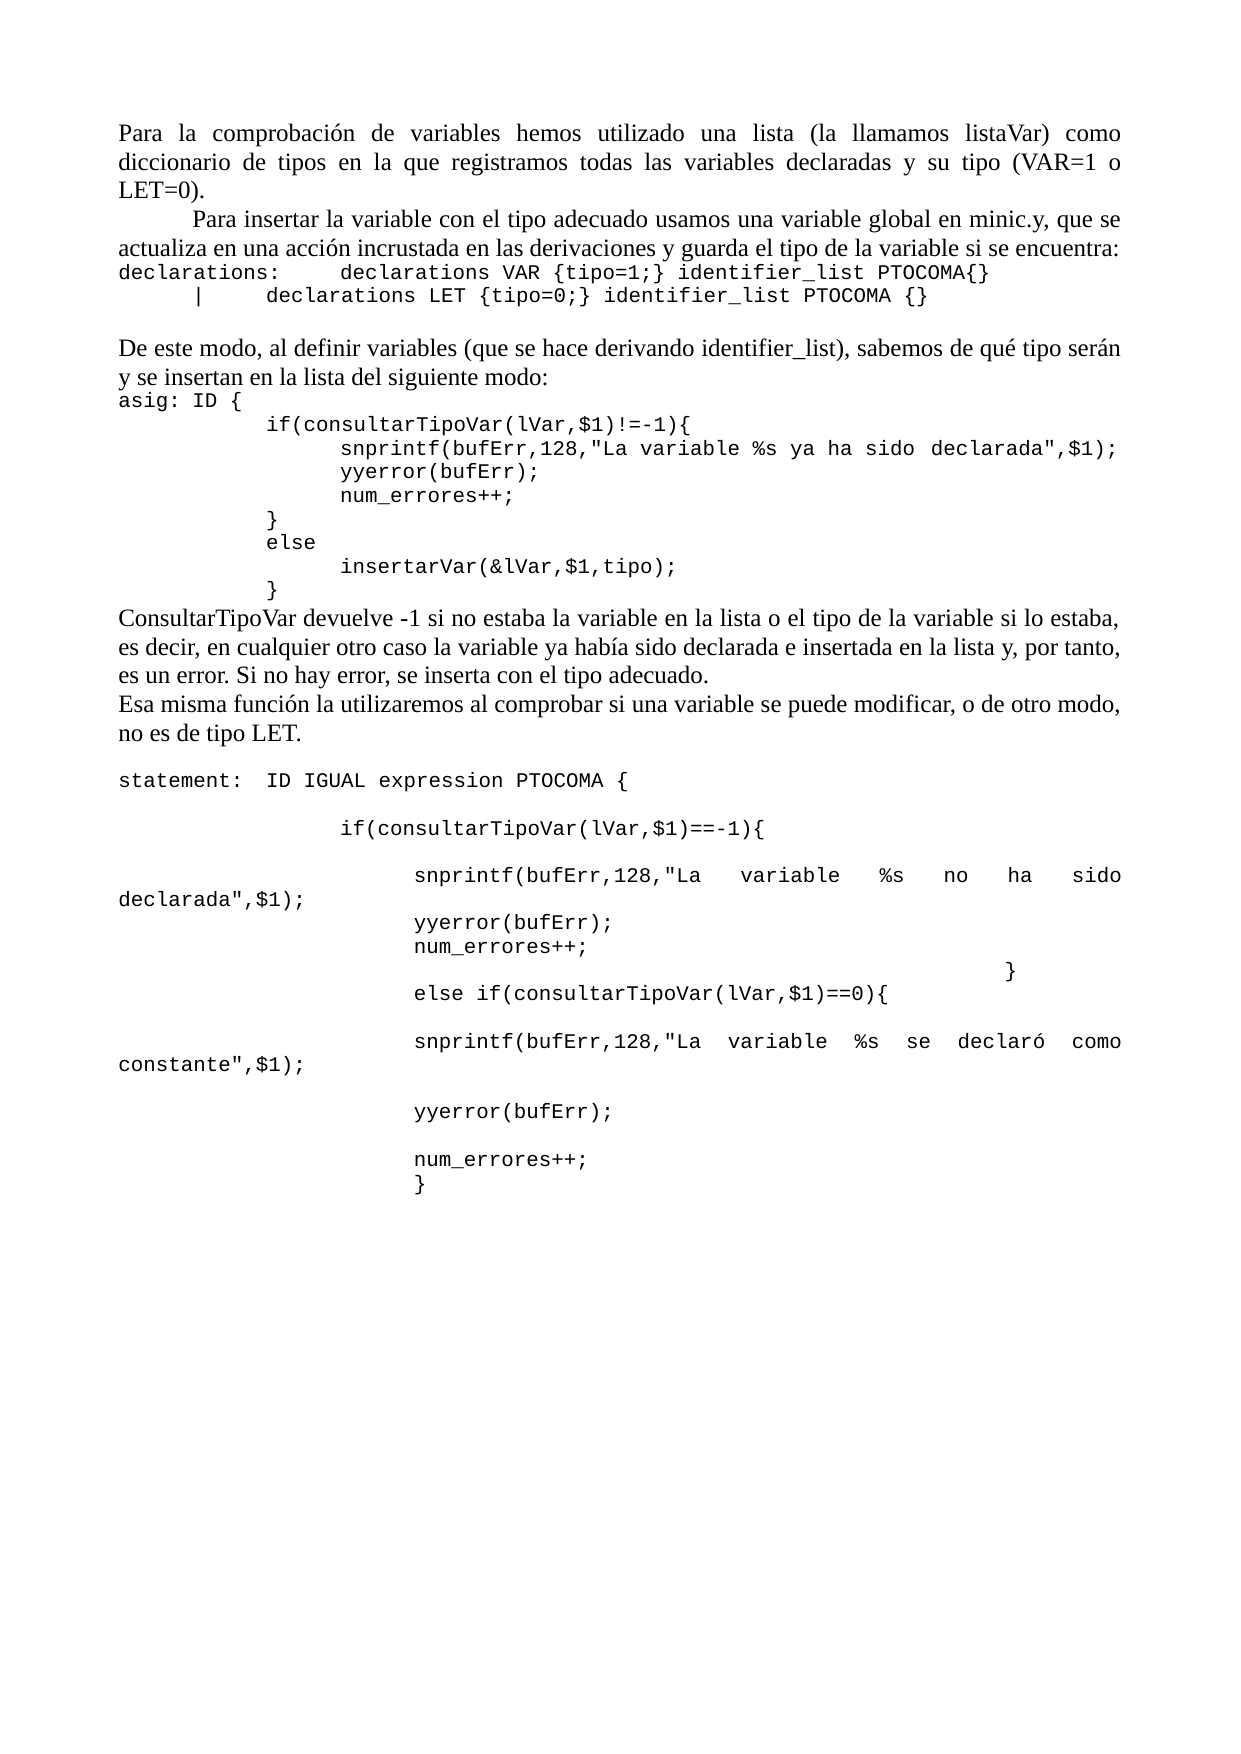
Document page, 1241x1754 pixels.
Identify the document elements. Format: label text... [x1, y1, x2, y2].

text insertarVar(&lVar,$1,tipo); [118, 556, 1122, 579]
text num_errores++; [118, 485, 1122, 508]
text if(consultarTipoVar(lVar,$1)==-1){ [118, 794, 1122, 841]
text declarations: declarations VAR {tipo=1;} identifier_list PTOCOMA{} [118, 262, 1122, 286]
text snprintf(bufErr,128,"La variable %s no ha sido declarada",$1); yyerror(bufErr); num_errores++; [118, 841, 1122, 960]
text else if(consultarTipoVar(lVar,$1)==0){ [118, 983, 1122, 1007]
text | declarations LET {tipo=0;} identifier_list PTOCOMA {} [118, 286, 1122, 309]
text } [118, 960, 1122, 983]
text num_errores++; } [118, 1125, 1122, 1196]
text asig: ID { [118, 390, 1122, 414]
text else [118, 532, 1122, 556]
text Esa misma función la utilizaremos al comprobar si una variable se puede modificar, o de otro modo, no es de tipo LET. [118, 689, 1122, 747]
text ConsultarTipoVar devuelve -1 si no estaba la variable en la lista o el tipo de la variable si lo estaba, es decir, en cualquier otro caso la variable ya había sido declarada e insertada en la lista y, por tanto, es un error. Si no hay error, se inserta con el tipo adecuado. [118, 603, 1122, 689]
text Para la comprobación de variables hemos utilizado una lista (la llamamos listaVar) como diccionario de tipos en la que registramos todas las variables declaradas y su tipo (VAR=1 o LET=0). [118, 118, 1122, 204]
text yyerror(bufErr); [118, 461, 1122, 485]
text } [118, 508, 1122, 532]
text Para insertar la variable con el tipo adecuado usamos una variable global en minic.y, que se actualiza en una acción incrustada en las derivaciones y guarda el tipo de la variable si se encuentra: [118, 204, 1122, 262]
text if(consultarTipoVar(lVar,$1)!=-1){ [118, 414, 1122, 438]
text yyerror(bufErr); [118, 1078, 1122, 1125]
text statement: ID IGUAL expression PTOCOMA { [118, 771, 1122, 794]
text snprintf(bufErr,128,"La variable %s se declaró como constante",$1); [118, 1007, 1122, 1078]
text } [118, 579, 1122, 603]
text De este modo, al definir variables (que se hace derivando identifier_list), sabemos de qué tipo serán y se insertan en la lista del siguiente modo: [118, 333, 1122, 390]
text snprintf(bufErr,128,"La variable %s ya ha sido declarada",$1); [118, 438, 1122, 461]
